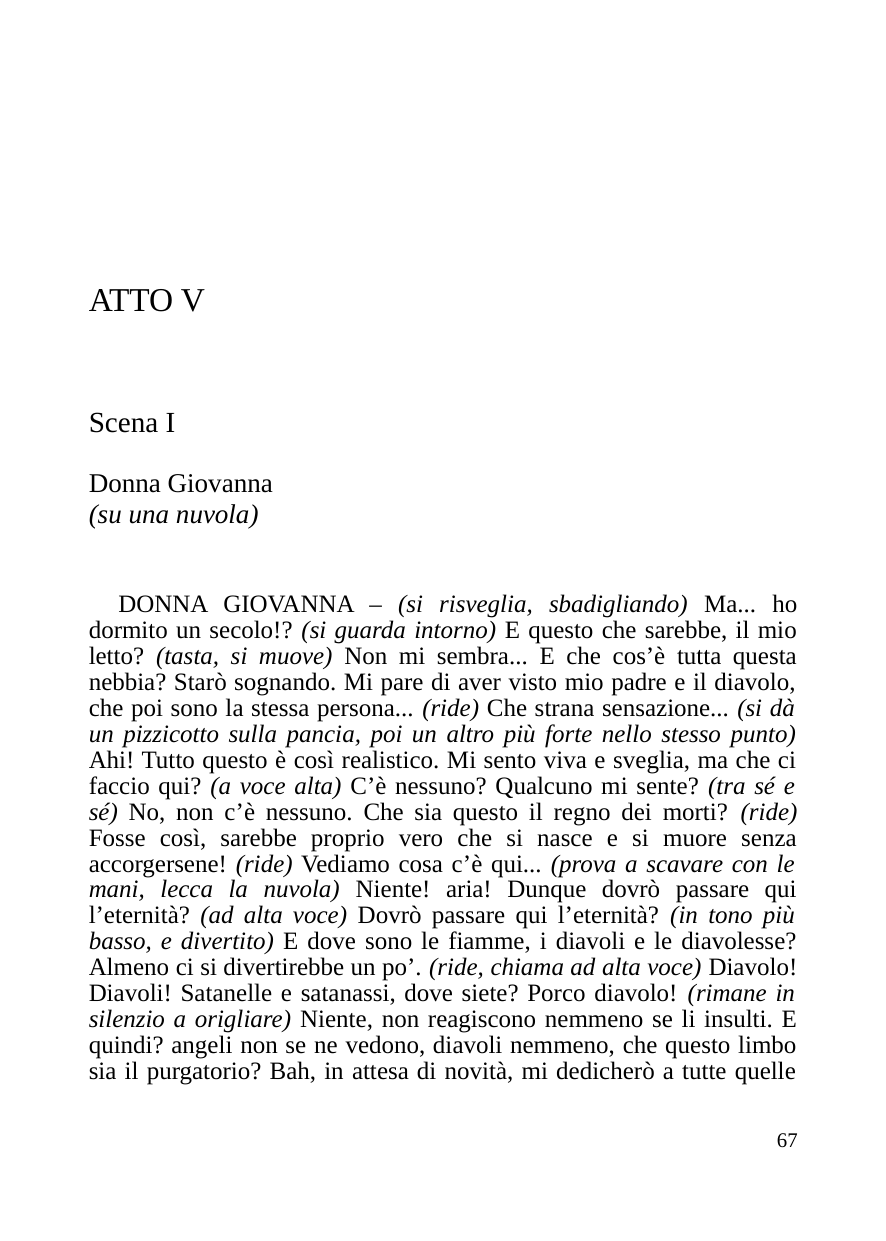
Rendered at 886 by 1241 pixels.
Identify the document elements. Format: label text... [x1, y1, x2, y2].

text (su una nuvola) [88, 498, 797, 529]
text Scena I [88, 405, 797, 438]
text Donna Giovanna [88, 467, 797, 498]
text DONNA GIOVANNA – (si risveglia, sbadigliando) Ma... ho dormito un secolo!? (si guarda intorno) E questo che sarebbe, il mio letto? (tasta, si muove) Non mi sembra... E che cos’è tutta questa nebbia? Starò sognando. Mi pare di aver visto mio padre e il diavolo, che poi sono la stessa persona... (ride) Che strana sensazione... (si dà un pizzicotto sulla pancia, poi un altro più forte nello stesso punto) Ahi! Tutto questo è così realistico. Mi sento viva e sveglia, ma che ci faccio qui? (a voce alta) C’è nessuno? Qualcuno mi sente? (tra sé e sé) No, non c’è nessuno. Che sia questo il regno dei morti? (ride) Fosse così, sarebbe proprio vero che si nasce e si muore senza accorgersene! (ride) Vediamo cosa c’è qui... (prova a scavare con le mani, lecca la nuvola) Niente! aria! Dunque dovrò passare qui l’eternità? (ad alta voce) Dovrò passare qui l’eternità? (in tono più basso, e divertito) E dove sono le fiamme, i diavoli e le diavolesse? Almeno ci si divertirebbe un po’. (ride, chiama ad alta voce) Diavolo! Diavoli! Satanelle e satanassi, dove siete? Porco diavolo! (rimane in silenzio a origliare) Niente, non reagiscono nemmeno se li insulti. E quindi? angeli non se ne vedono, diavoli nemmeno, che questo limbo sia il purgatorio? Bah, in attesa di novità, mi dedicherò a tutte quelle [88, 589, 797, 1085]
text ATTO V [88, 280, 797, 318]
